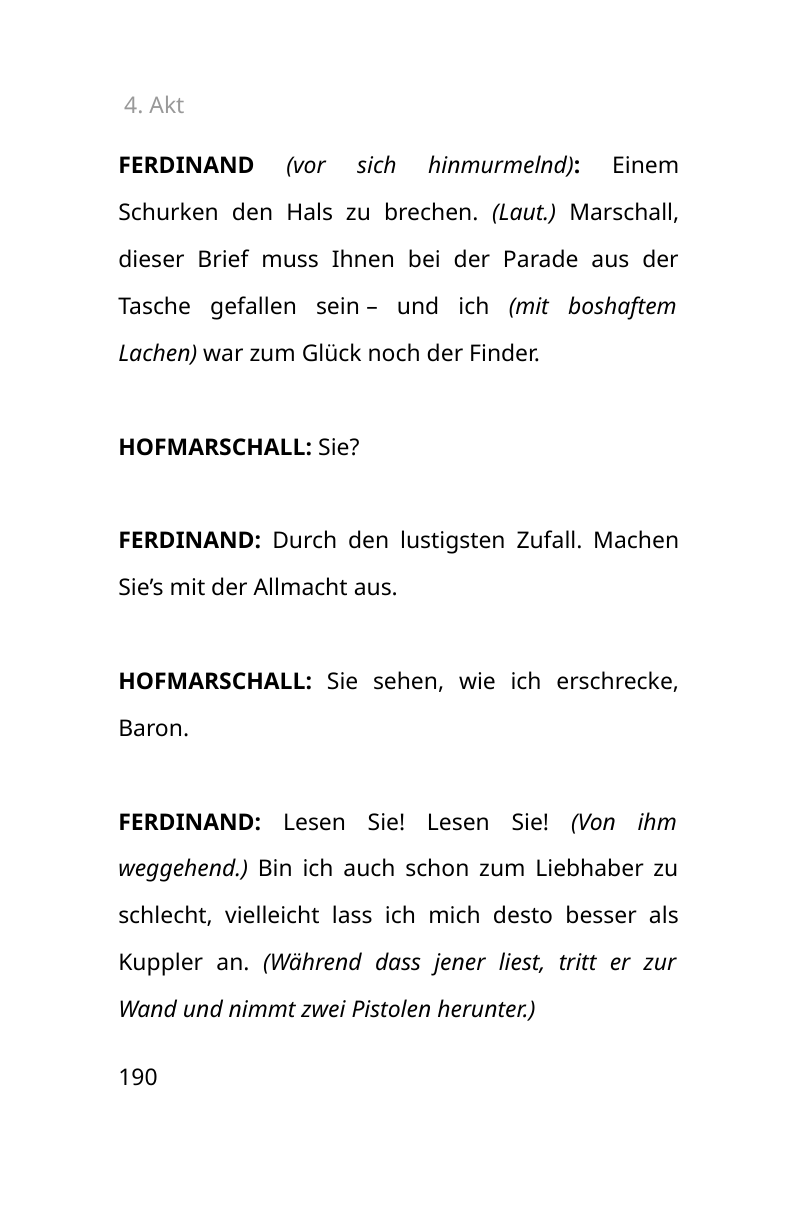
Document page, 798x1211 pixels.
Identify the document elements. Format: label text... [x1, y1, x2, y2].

text FERDINAND: Durch den lustigsten Zufall. Machen Sie’s mit der Allmacht aus. [118, 489, 679, 602]
text FERDINAND (vor sich hinmurmelnd): Einem Schurken den Hals zu brechen. (Laut.) Marschall, dieser Brief muss Ihnen bei der Parade aus der Tasche gefallen sein – und ich (mit boshaftem Lachen) war zum Glück noch der Finder. [118, 149, 679, 368]
text HOFMARSCHALL: Sie? [118, 395, 679, 462]
text HOFMARSCHALL: Sie sehen, wie ich erschrecke, Baron. [118, 630, 679, 743]
text FERDINAND: Lesen Sie! Lesen Sie! (Von ihm weggehend.) Bin ich auch schon zum Liebhaber zu schlecht, vielleicht lass ich mich desto besser als Kuppler an. (Während dass jener liest, tritt er zur Wand und nimmt zwei Pistolen herunter.) [118, 770, 679, 1024]
